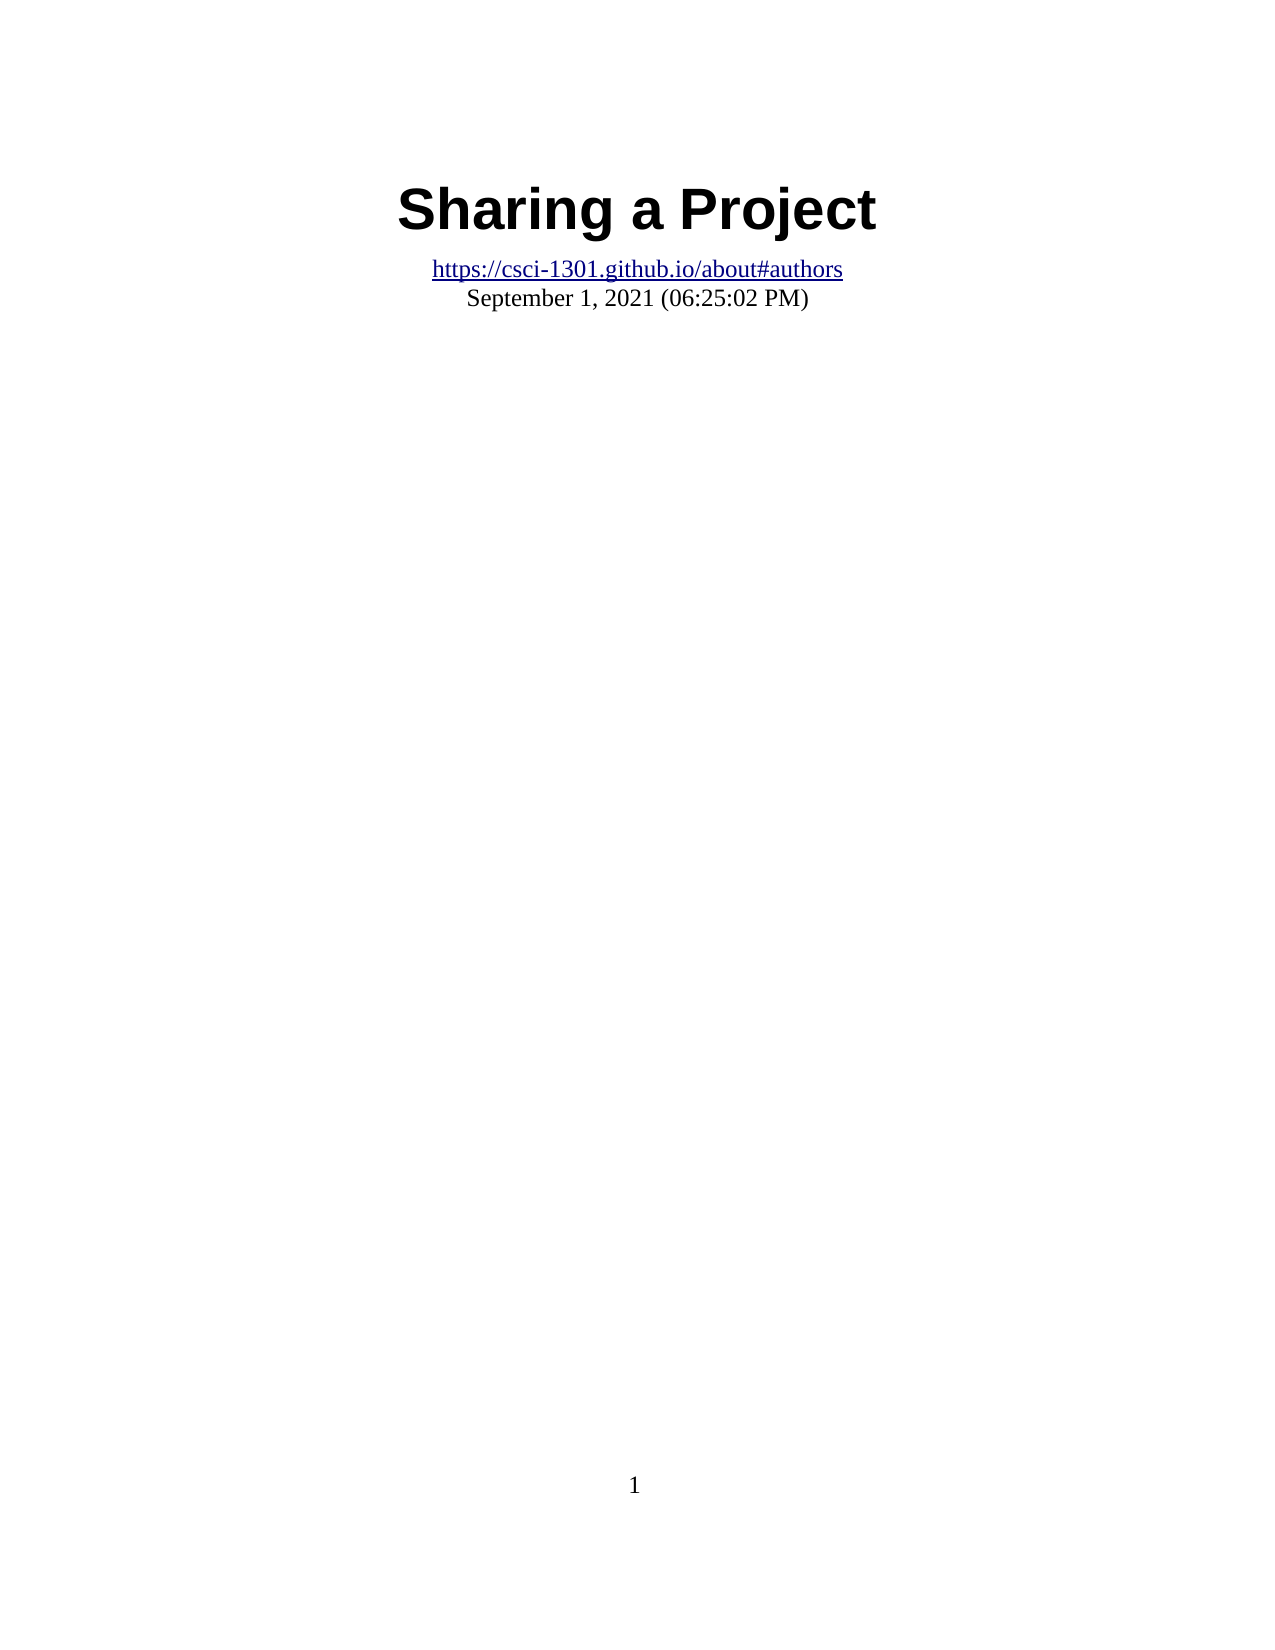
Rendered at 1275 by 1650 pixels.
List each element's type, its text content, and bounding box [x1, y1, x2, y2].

text https://csci-1301.github.io/about#authors [150, 254, 1125, 283]
text September 1, 2021 (06:25:02 PM) [150, 283, 1125, 312]
title Sharing a Project [150, 175, 1125, 242]
